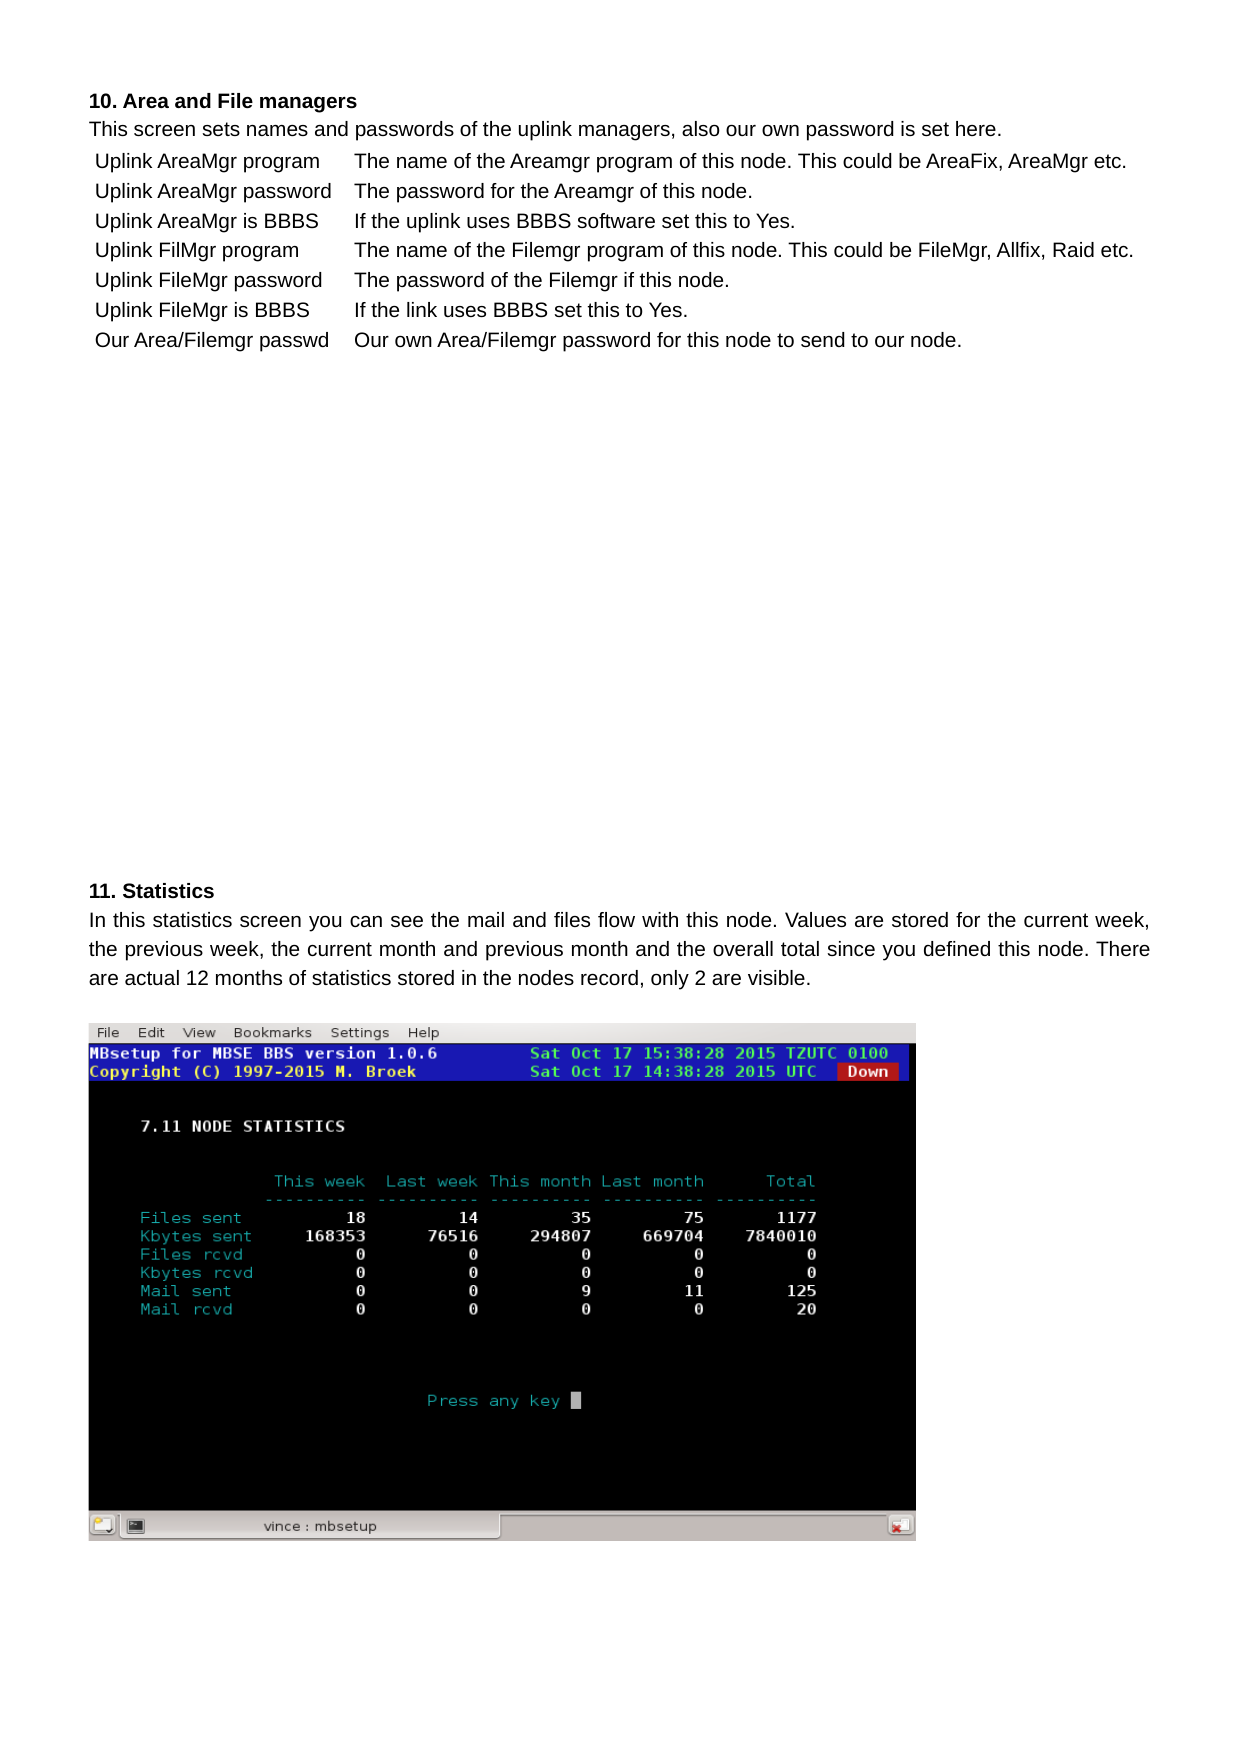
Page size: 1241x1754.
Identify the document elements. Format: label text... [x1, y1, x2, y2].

table_cell Uplink FilMgr program [92, 235, 351, 265]
picture [88, 1023, 916, 1541]
table_cell Uplink FileMgr password [92, 265, 351, 295]
table_header Uplink AreaMgr program [92, 146, 351, 176]
text 10. Area and File managers [88, 88, 1152, 112]
table_cell Our Area/Filemgr passwd [92, 325, 351, 354]
table_cell The password of the Filemgr if this node. [351, 265, 1152, 295]
table_cell The password for the Areamgr of this node. [351, 176, 1152, 206]
text In this statistics screen you can see the mail and files flow with this node. Values are stored for the current week, the previous week, the current month and previous month and the overall total since you defined this node. There are actual 12 months of statistics stored in the nodes record, only 2 are visible. [88, 908, 1152, 989]
table_cell Uplink AreaMgr password [92, 176, 351, 206]
text 11. Statistics [88, 879, 1152, 903]
table_header The name of the Areamgr program of this node. This could be AreaFix, AreaMgr etc. [351, 146, 1152, 176]
table_cell Our own Area/Filemgr password for this node to send to our node. [351, 325, 1152, 354]
table_cell The name of the Filemgr program of this node. This could be FileMgr, Allfix, Raid etc. [351, 235, 1152, 265]
table_cell If the link uses BBBS set this to Yes. [351, 295, 1152, 325]
table_cell If the uplink uses BBBS software set this to Yes. [351, 206, 1152, 235]
text This screen sets names and passwords of the uplink managers, also our own password is set here. [88, 117, 1152, 141]
table_cell Uplink AreaMgr is BBBS [92, 206, 351, 235]
table_cell Uplink FileMgr is BBBS [92, 295, 351, 325]
